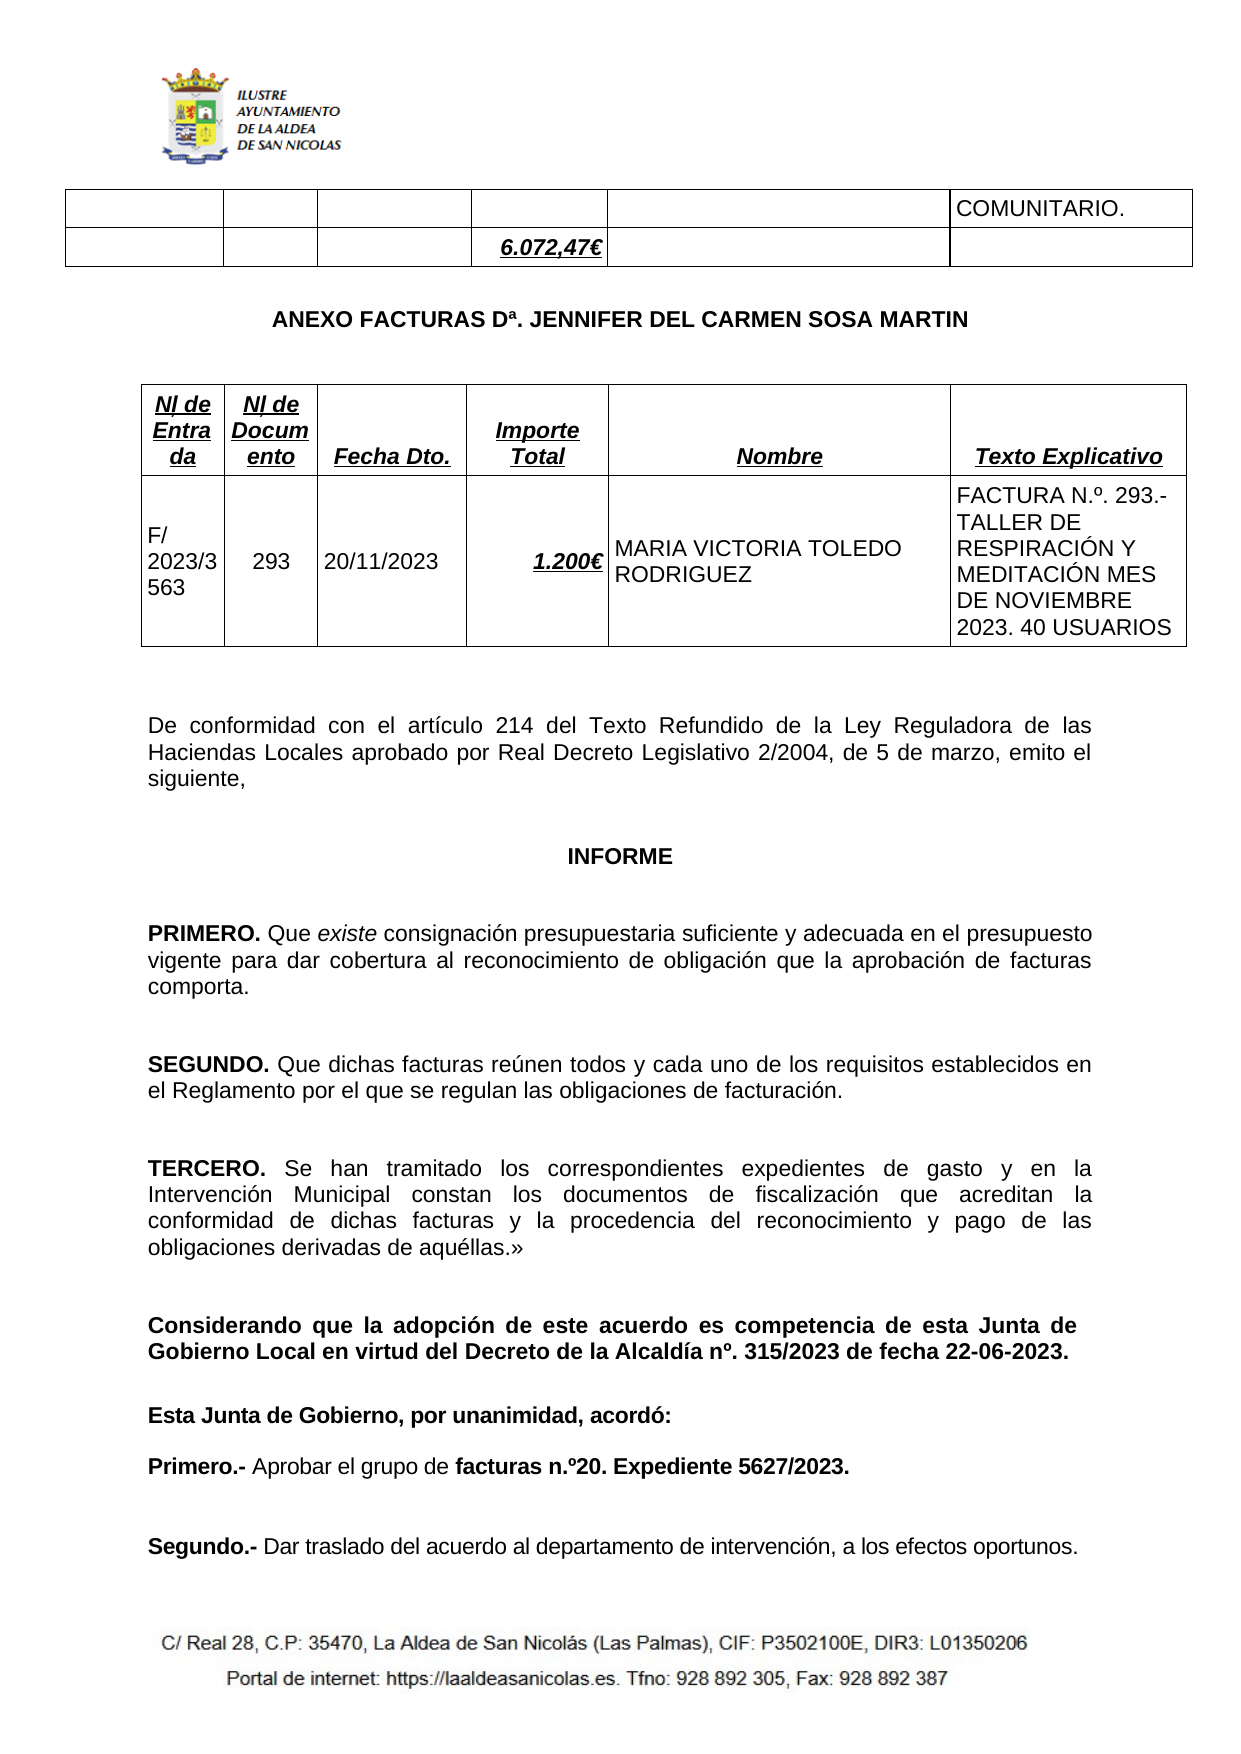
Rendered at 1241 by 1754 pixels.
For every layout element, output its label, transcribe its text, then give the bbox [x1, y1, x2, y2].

table_cell [224, 228, 317, 266]
text Considerando que la adopción de este acuerdo es competencia de esta Junta de Gobierno Local en virtud del Decreto de la Alcaldía nº. 315/2023 de fecha 22-06-2023. [148, 1312, 1078, 1364]
table_cell 6.072,47€ [472, 228, 607, 266]
table_header Nļ de Entrada [142, 385, 224, 475]
text TERCERO. Se han tramitado los correspondientes expedientes de gasto y en la Intervención Municipal constan los documentos de fiscalización que acreditan la conformidad de dichas facturas y la procedencia del reconocimiento y pago de las obligaciones derivadas de aquéllas.» [148, 1155, 1093, 1260]
table_header Fecha Dto. [318, 385, 466, 475]
table_header Nombre [609, 385, 950, 475]
text Esta Junta de Gobierno, por unanimidad, acordó: [148, 1402, 1078, 1428]
text INFORME [148, 843, 1093, 869]
text ANEXO FACTURAS Dª. JENNIFER DEL CARMEN SOSA MARTIN [148, 306, 1093, 332]
table_cell MARIA VICTORIA TOLEDO RODRIGUEZ [609, 476, 950, 646]
table_cell FACTURA N.º. 293.- TALLER DE RESPIRACIÓN Y MEDITACIÓN MES DE NOVIEMBRE 2023. 40 USUARIOS [951, 476, 1186, 646]
table_cell [608, 190, 949, 227]
table_cell 293 [225, 476, 317, 646]
text Primero.- Aprobar el grupo de facturas n.º20. Expediente 5627/2023. [148, 1453, 1078, 1479]
table_header Nļ de Documento [225, 385, 317, 475]
table_cell [318, 190, 471, 227]
picture [149, 1627, 1034, 1694]
table_cell [472, 190, 607, 227]
table_cell [66, 190, 223, 227]
picture [148, 60, 357, 172]
table_header Importe Total [467, 385, 608, 475]
table_cell 20/11/2023 [318, 476, 466, 646]
table_cell 1.200€ [467, 476, 608, 646]
table_cell [608, 228, 949, 266]
text Segundo.- Dar traslado del acuerdo al departamento de intervención, a los efectos oportunos. [148, 1533, 1093, 1559]
text PRIMERO. Que existe consignación presupuestaria suficiente y adecuada en el presupuesto vigente para dar cobertura al reconocimiento de obligación que la aprobación de facturas comporta. [148, 920, 1093, 999]
table_cell COMUNITARIO. [951, 190, 1192, 227]
table_cell [318, 228, 471, 266]
text De conformidad con el artículo 214 del Texto Refundido de la Ley Reguladora de las Haciendas Locales aprobado por Real Decreto Legislativo 2/2004, de 5 de marzo, emito el siguiente, [148, 712, 1093, 791]
table_cell [951, 228, 1192, 266]
table_header Texto Explicativo [951, 385, 1186, 475]
table_cell [66, 228, 223, 266]
text SEGUNDO. Que dichas facturas reúnen todos y cada uno de los requisitos establecidos en el Reglamento por el que se regulan las obligaciones de facturación. [148, 1051, 1093, 1103]
table_cell [224, 190, 317, 227]
table_cell F/2023/3563 [142, 476, 224, 646]
